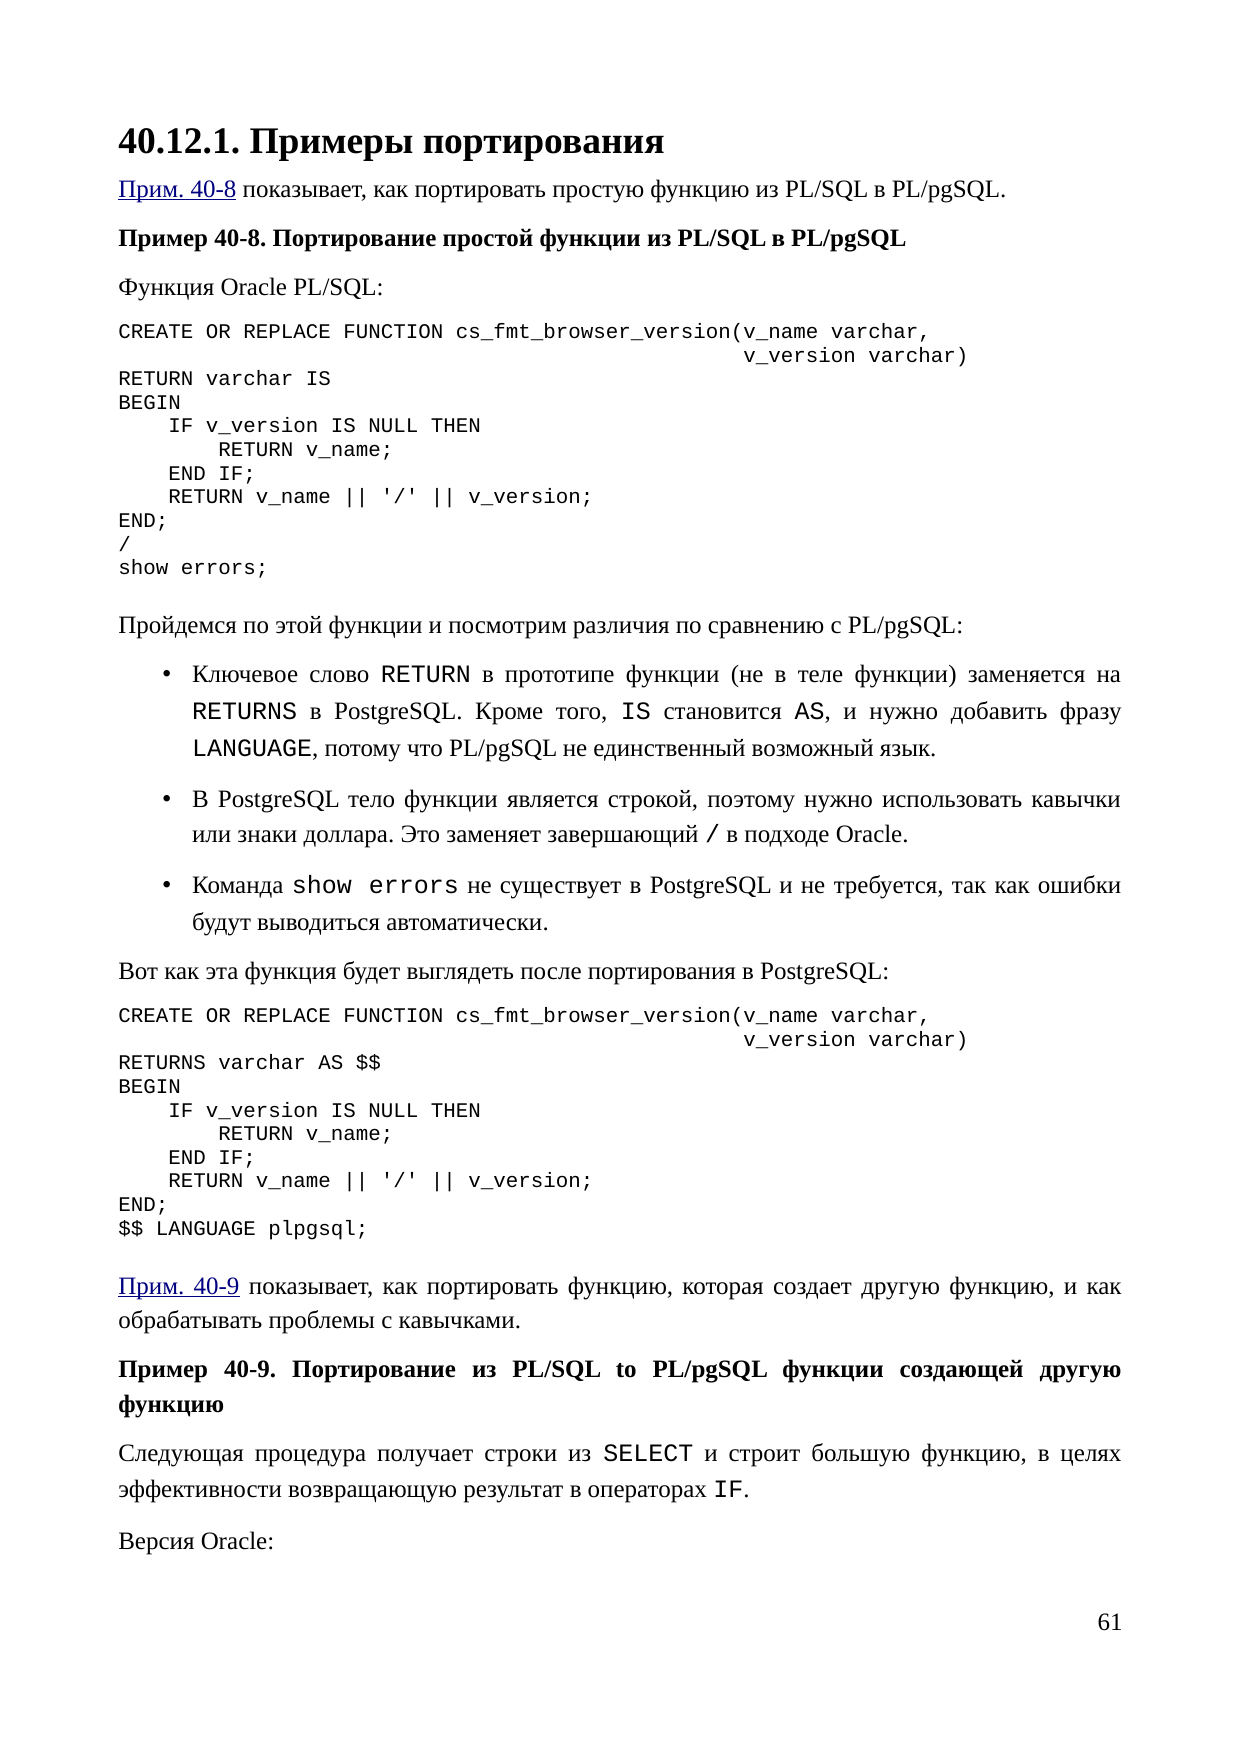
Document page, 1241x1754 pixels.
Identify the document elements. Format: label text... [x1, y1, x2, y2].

text Версия Oracle: [118, 1526, 1122, 1555]
text CREATE OR REPLACE FUNCTION cs_fmt_browser_version(v_name varchar, [118, 1005, 1122, 1029]
text / [118, 534, 1122, 557]
text BEGIN [118, 1076, 1122, 1099]
text RETURN v_name; [118, 439, 1122, 463]
text RETURN v_name || '/' || v_version; [118, 1171, 1122, 1194]
text END IF; [118, 463, 1122, 486]
text Пример 40-8. Портирование простой функции из PL/SQL в PL/pgSQL [118, 223, 1122, 252]
list Команда show errors не существует в PostgreSQL и не требуется, так как ошибки будут выводиться автоматически. [162, 870, 1122, 936]
text RETURNS varchar AS $$ [118, 1052, 1122, 1076]
text IF v_version IS NULL THEN [118, 416, 1122, 439]
text RETURN v_name || '/' || v_version; [118, 486, 1122, 510]
text Функция Oracle PL/SQL: [118, 272, 1122, 301]
text v_version varchar) [118, 1029, 1122, 1052]
text Прим. 40-9 показывает, как портировать функцию, которая создает другую функцию, и как обрабатывать проблемы с кавычками. [118, 1271, 1122, 1334]
text IF v_version IS NULL THEN [118, 1099, 1122, 1123]
list Ключевое слово RETURN в прототипе функции (не в теле функции) заменяется на RETURNS в PostgreSQL. Кроме того, IS становится AS, и нужно добавить фразу LANGUAGE, потому что PL/pgSQL не единственный возможный язык. [162, 659, 1122, 763]
text show errors; [118, 557, 1122, 581]
text CREATE OR REPLACE FUNCTION cs_fmt_browser_version(v_name varchar, [118, 321, 1122, 344]
text RETURN varchar IS [118, 368, 1122, 392]
text $$ LANGUAGE plpgsql; [118, 1218, 1122, 1241]
text v_version varchar) [118, 344, 1122, 368]
text Прим. 40-8 показывает, как портировать простую функцию из PL/SQL в PL/pgSQL. [118, 174, 1122, 202]
text Пример 40-9. Портирование из PL/SQL to PL/pgSQL функции создающей другую функцию [118, 1354, 1122, 1418]
text Следующая процедура получает строки из SELECT и строит большую функцию, в целях эффективности возвращающую результат в операторах IF. [118, 1438, 1122, 1505]
text END; [118, 1194, 1122, 1218]
text BEGIN [118, 392, 1122, 416]
text Вот как эта функция будет выглядеть после портирования в PostgreSQL: [118, 956, 1122, 985]
text END IF; [118, 1147, 1122, 1171]
text END; [118, 510, 1122, 534]
text Пройдемся по этой функции и посмотрим различия по сравнению с PL/pgSQL: [118, 611, 1122, 639]
text RETURN v_name; [118, 1123, 1122, 1147]
list В PostgreSQL тело функции является строкой, поэтому нужно использовать кавычки или знаки доллара. Это заменяет завершающий / в подходе Oracle. [162, 784, 1122, 849]
subtitle 40.12.1. Примеры портирования [118, 118, 1122, 161]
